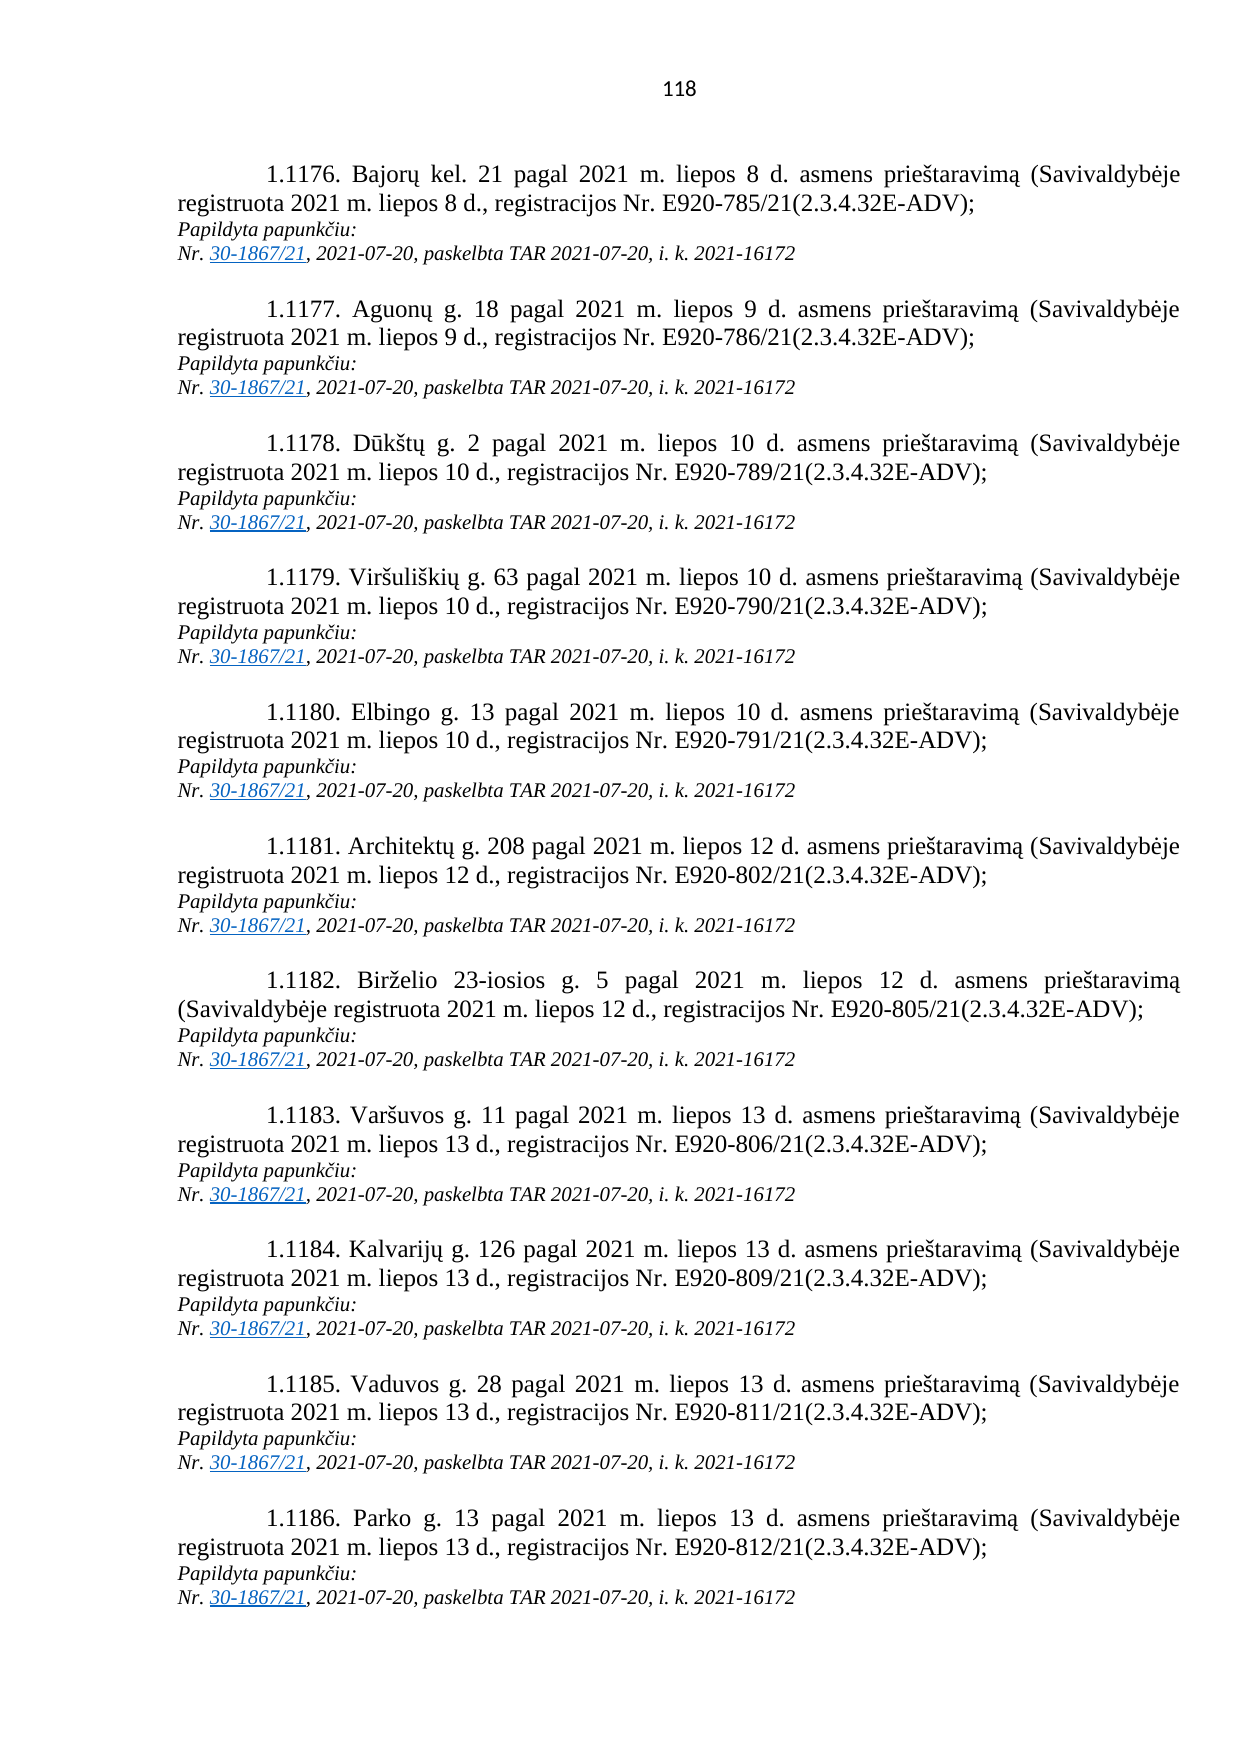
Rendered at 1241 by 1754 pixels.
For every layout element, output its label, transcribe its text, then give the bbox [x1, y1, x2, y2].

text Papildyta papunkčiu: [177, 1561, 1181, 1585]
text 1.1178. Dūkštų g. 2 pagal 2021 m. liepos 10 d. asmens prieštaravimą (Savivaldybėje registruota 2021 m. liepos 10 d., registracijos Nr. E920-789/21(2.3.4.32E-ADV); [177, 428, 1181, 486]
text Papildyta papunkčiu: [177, 217, 1181, 241]
text Papildyta papunkčiu: [177, 1023, 1181, 1047]
text Nr. 30-1867/21, 2021-07-20, paskelbta TAR 2021-07-20, i. k. 2021-16172 [177, 1316, 1181, 1340]
text 1.1180. Elbingo g. 13 pagal 2021 m. liepos 10 d. asmens prieštaravimą (Savivaldybėje registruota 2021 m. liepos 10 d., registracijos Nr. E920-791/21(2.3.4.32E-ADV); [177, 697, 1181, 754]
text Papildyta papunkčiu: [177, 620, 1181, 644]
text Papildyta papunkčiu: [177, 1292, 1181, 1316]
text Nr. 30-1867/21, 2021-07-20, paskelbta TAR 2021-07-20, i. k. 2021-16172 [177, 778, 1181, 802]
text Nr. 30-1867/21, 2021-07-20, paskelbta TAR 2021-07-20, i. k. 2021-16172 [177, 1585, 1181, 1609]
text 1.1177. Aguonų g. 18 pagal 2021 m. liepos 9 d. asmens prieštaravimą (Savivaldybėje registruota 2021 m. liepos 9 d., registracijos Nr. E920-786/21(2.3.4.32E-ADV); [177, 294, 1181, 351]
text Nr. 30-1867/21, 2021-07-20, paskelbta TAR 2021-07-20, i. k. 2021-16172 [177, 241, 1181, 265]
text 1.1179. Viršuliškių g. 63 pagal 2021 m. liepos 10 d. asmens prieštaravimą (Savivaldybėje registruota 2021 m. liepos 10 d., registracijos Nr. E920-790/21(2.3.4.32E-ADV); [177, 562, 1181, 620]
text 1.1181. Architektų g. 208 pagal 2021 m. liepos 12 d. asmens prieštaravimą (Savivaldybėje registruota 2021 m. liepos 12 d., registracijos Nr. E920-802/21(2.3.4.32E-ADV); [177, 831, 1181, 889]
text Papildyta papunkčiu: [177, 1426, 1181, 1450]
text Nr. 30-1867/21, 2021-07-20, paskelbta TAR 2021-07-20, i. k. 2021-16172 [177, 375, 1181, 399]
text Papildyta papunkčiu: [177, 889, 1181, 913]
text Nr. 30-1867/21, 2021-07-20, paskelbta TAR 2021-07-20, i. k. 2021-16172 [177, 644, 1181, 668]
text 1.1185. Vaduvos g. 28 pagal 2021 m. liepos 13 d. asmens prieštaravimą (Savivaldybėje registruota 2021 m. liepos 13 d., registracijos Nr. E920-811/21(2.3.4.32E-ADV); [177, 1369, 1181, 1426]
text 1.1184. Kalvarijų g. 126 pagal 2021 m. liepos 13 d. asmens prieštaravimą (Savivaldybėje registruota 2021 m. liepos 13 d., registracijos Nr. E920-809/21(2.3.4.32E-ADV); [177, 1234, 1181, 1292]
text 1.1182. Birželio 23-iosios g. 5 pagal 2021 m. liepos 12 d. asmens prieštaravimą (Savivaldybėje registruota 2021 m. liepos 12 d., registracijos Nr. E920-805/21(2.3.4.32E-ADV); [177, 966, 1181, 1023]
text 1.1186. Parko g. 13 pagal 2021 m. liepos 13 d. asmens prieštaravimą (Savivaldybėje registruota 2021 m. liepos 13 d., registracijos Nr. E920-812/21(2.3.4.32E-ADV); [177, 1503, 1181, 1561]
text Nr. 30-1867/21, 2021-07-20, paskelbta TAR 2021-07-20, i. k. 2021-16172 [177, 510, 1181, 534]
text Papildyta papunkčiu: [177, 1157, 1181, 1182]
text Nr. 30-1867/21, 2021-07-20, paskelbta TAR 2021-07-20, i. k. 2021-16172 [177, 1047, 1181, 1071]
text 1.1183. Varšuvos g. 11 pagal 2021 m. liepos 13 d. asmens prieštaravimą (Savivaldybėje registruota 2021 m. liepos 13 d., registracijos Nr. E920-806/21(2.3.4.32E-ADV); [177, 1100, 1181, 1157]
text 1.1176. Bajorų kel. 21 pagal 2021 m. liepos 8 d. asmens prieštaravimą (Savivaldybėje registruota 2021 m. liepos 8 d., registracijos Nr. E920-785/21(2.3.4.32E-ADV); [177, 159, 1181, 217]
text Nr. 30-1867/21, 2021-07-20, paskelbta TAR 2021-07-20, i. k. 2021-16172 [177, 913, 1181, 937]
text Nr. 30-1867/21, 2021-07-20, paskelbta TAR 2021-07-20, i. k. 2021-16172 [177, 1182, 1181, 1206]
text Papildyta papunkčiu: [177, 351, 1181, 375]
text Papildyta papunkčiu: [177, 486, 1181, 510]
text Nr. 30-1867/21, 2021-07-20, paskelbta TAR 2021-07-20, i. k. 2021-16172 [177, 1450, 1181, 1474]
text Papildyta papunkčiu: [177, 754, 1181, 778]
